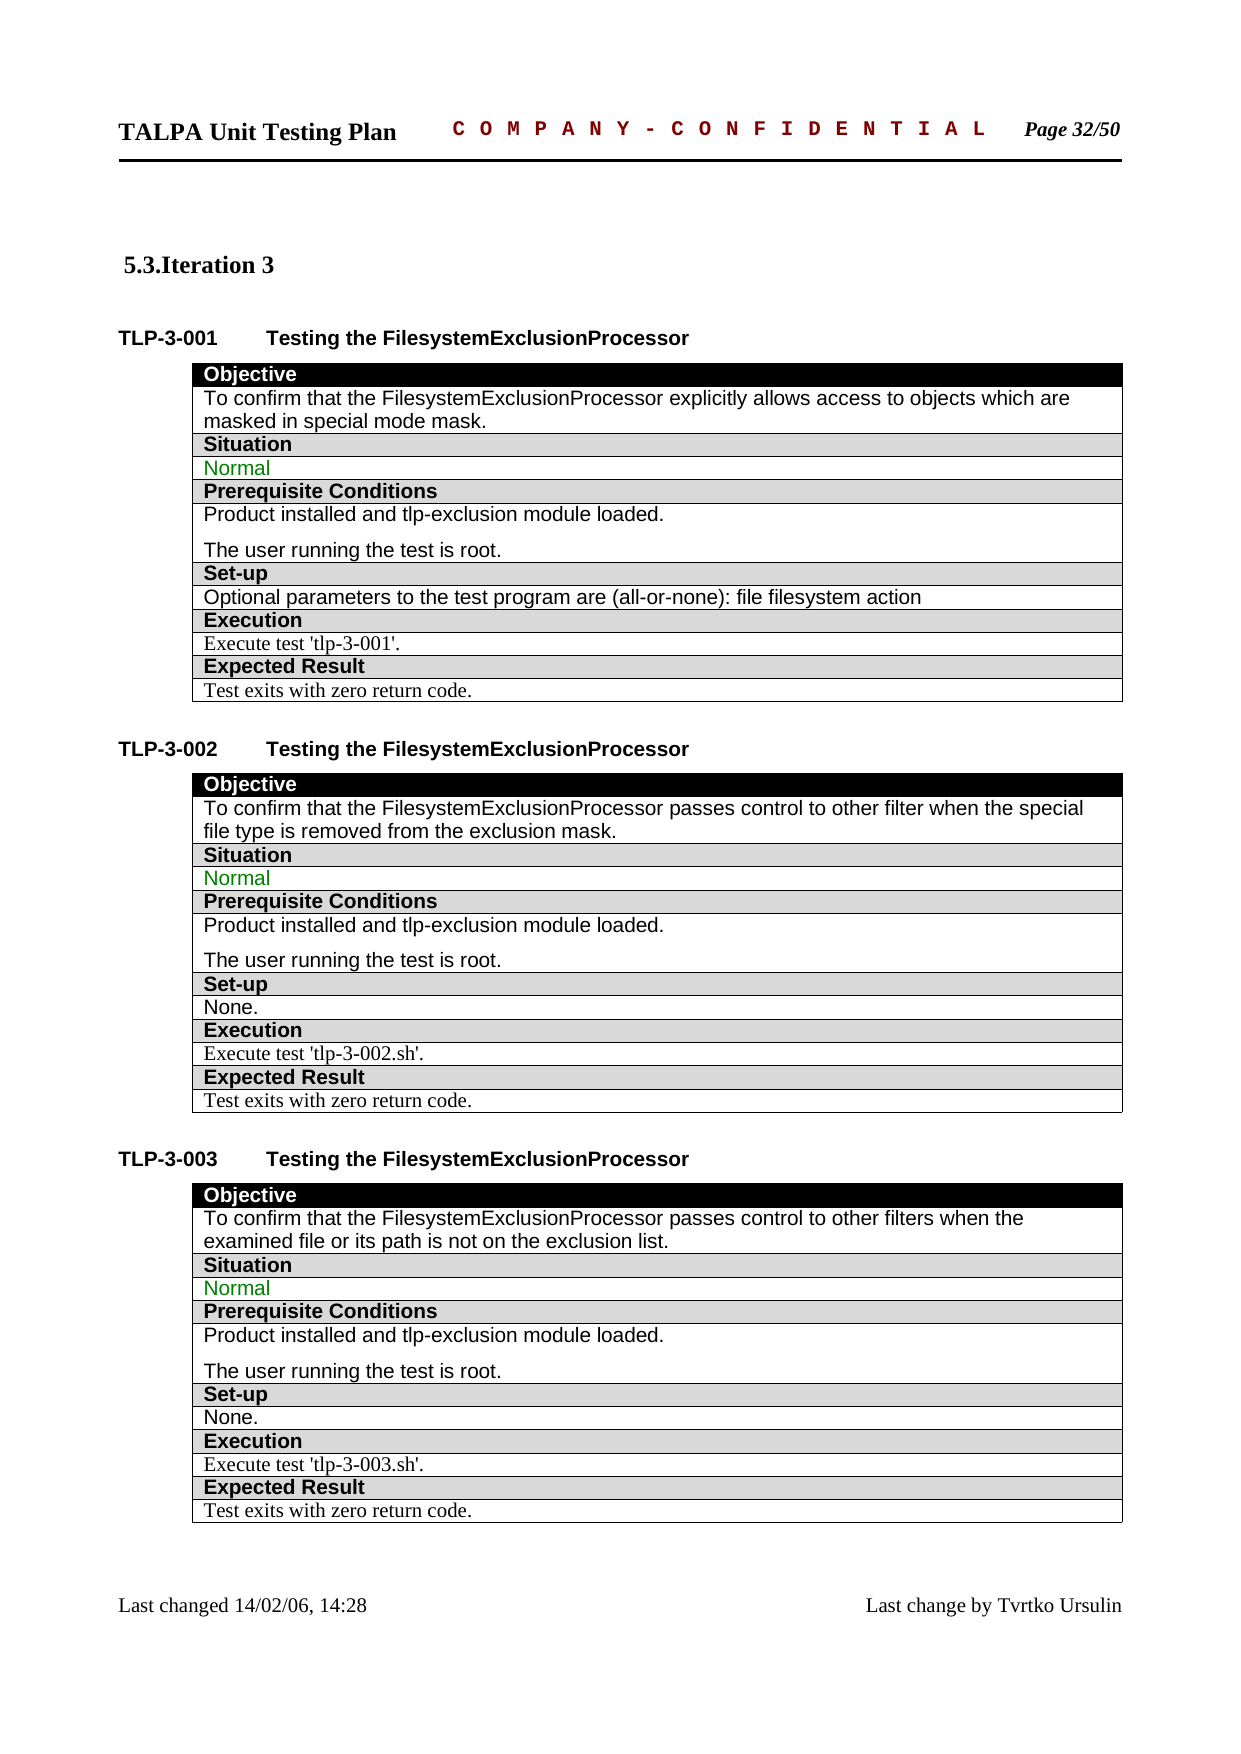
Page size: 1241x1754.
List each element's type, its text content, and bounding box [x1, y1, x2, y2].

table_cell Product installed and tlp-exclusion module loaded. The user running the test is root. [193, 914, 1122, 972]
table_cell None. [193, 1407, 1122, 1429]
table_cell Prerequisite Conditions [193, 1301, 1122, 1323]
table_cell Expected Result [193, 656, 1122, 678]
table_cell None. [193, 996, 1122, 1019]
table_cell Normal [193, 1278, 1122, 1300]
table_cell To confirm that the FilesystemExclusionProcessor passes control to other filters when the examined file or its path is not on the exclusion list. [193, 1208, 1122, 1253]
text TLP-3-003 Testing the FilesystemExclusionProcessor [118, 1148, 1122, 1171]
table_header Objective [193, 1184, 1122, 1207]
table_cell Expected Result [193, 1477, 1122, 1499]
table_cell Situation [193, 844, 1122, 866]
table_cell Execute test 'tlp-3-003.sh'. [193, 1454, 1122, 1476]
table_cell Execution [193, 1430, 1122, 1453]
table_cell Test exits with zero return code. [193, 679, 1122, 701]
subtitle Iteration 3 [124, 251, 1122, 279]
table_cell Product installed and tlp-exclusion module loaded. The user running the test is root. [193, 1324, 1122, 1383]
table_cell Test exits with zero return code. [193, 1500, 1122, 1522]
table_cell Execute test 'tlp-3-001'. [193, 633, 1122, 655]
table_cell Normal [193, 867, 1122, 890]
table_cell Optional parameters to the test program are (all-or-none): file filesystem action [193, 586, 1122, 609]
table_cell To confirm that the FilesystemExclusionProcessor passes control to other filter when the special file type is removed from the exclusion mask. [193, 797, 1122, 843]
table_cell Set-up [193, 563, 1122, 585]
table_cell Situation [193, 434, 1122, 456]
table_cell Expected Result [193, 1066, 1122, 1089]
table_cell To confirm that the FilesystemExclusionProcessor explicitly allows access to objects which are masked in special mode mask. [193, 387, 1122, 433]
table_cell Product installed and tlp-exclusion module loaded. The user running the test is root. [193, 504, 1122, 562]
table_cell Normal [193, 457, 1122, 479]
text TLP-3-001 Testing the FilesystemExclusionProcessor [118, 327, 1122, 350]
text TLP-3-002 Testing the FilesystemExclusionProcessor [118, 737, 1122, 761]
table_cell Prerequisite Conditions [193, 480, 1122, 503]
table_cell Prerequisite Conditions [193, 891, 1122, 913]
table_cell Situation [193, 1254, 1122, 1277]
table_cell Execution [193, 610, 1122, 632]
table_cell Set-up [193, 973, 1122, 995]
table_cell Execute test 'tlp-3-002.sh'. [193, 1043, 1122, 1065]
table_header Objective [193, 364, 1122, 386]
table_cell Set-up [193, 1384, 1122, 1406]
table_cell Test exits with zero return code. [193, 1090, 1122, 1112]
table_header Objective [193, 774, 1122, 796]
table_cell Execution [193, 1020, 1122, 1042]
